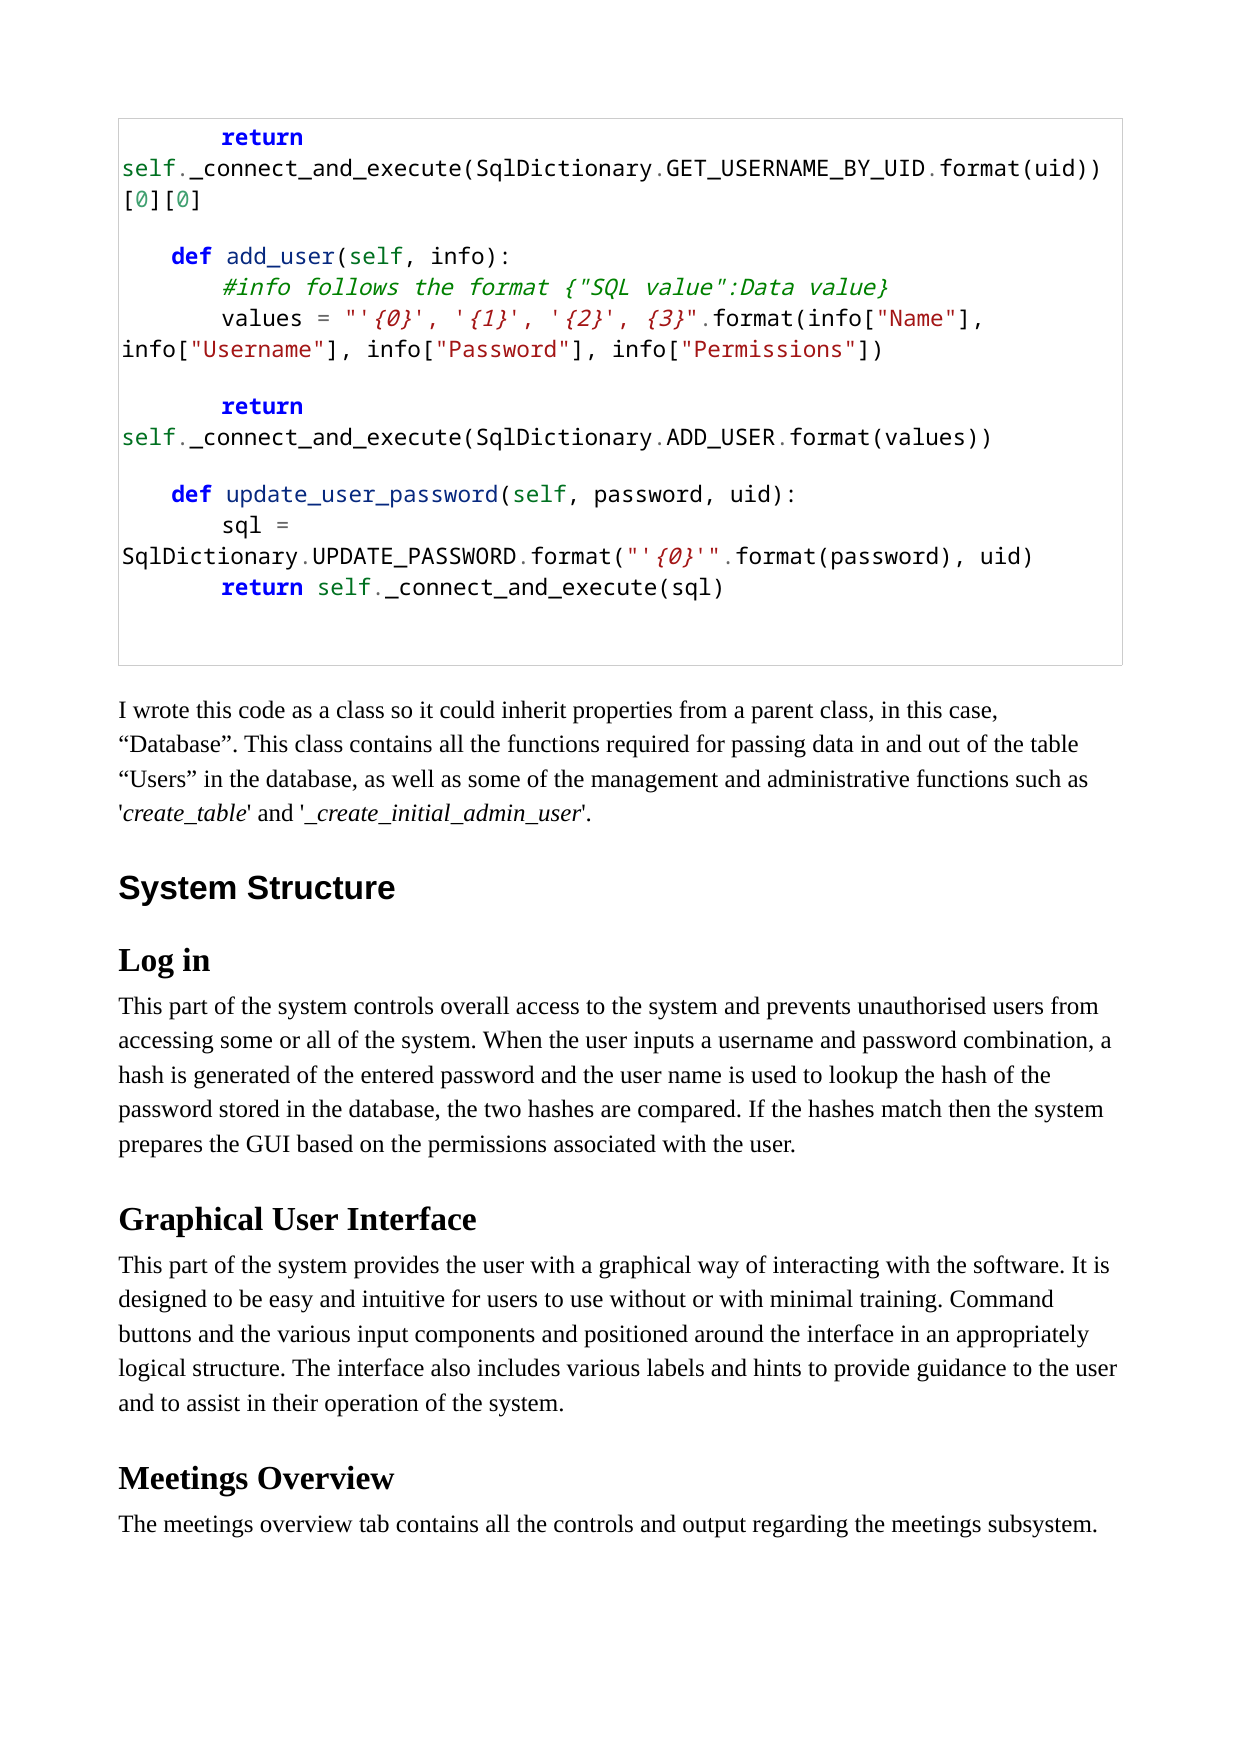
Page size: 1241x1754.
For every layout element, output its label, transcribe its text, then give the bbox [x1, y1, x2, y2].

subtitle Meetings Overview [118, 1458, 1122, 1497]
text This part of the system controls overall access to the system and prevents unauthorised users from accessing some or all of the system. When the user inputs a username and password combination, a hash is generated of the entered password and the user name is used to lookup the hash of the password stored in the database, the two hashes are compared. If the hashes match then the system prepares the GUI based on the permissions associated with the user. [118, 991, 1122, 1158]
text def update_user_password(self, password, uid): [119, 475, 1122, 506]
text values = "'{0}', '{1}', '{2}', {3}".format(info["Name"], info["Username"], info["Password"], info["Permissions"]) [119, 299, 1122, 364]
text #info follows the format {"SQL value":Data value} [119, 268, 1122, 299]
text return self._connect_and_execute(SqlDictionary.ADD_USER.format(values)) [119, 387, 1122, 452]
text sql = SqlDictionary.UPDATE_PASSWORD.format("'{0}'".format(password), uid) [119, 506, 1122, 568]
subtitle Graphical User Interface [118, 1199, 1122, 1238]
text This part of the system provides the user with a graphical way of interacting with the software. It is designed to be easy and intuitive for users to use without or with minimal training. Command buttons and the various input components and positioned around the interface in an appropriately logical structure. The interface also includes various labels and hints to provide guidance to the user and to assist in their operation of the system. [118, 1250, 1122, 1417]
subtitle Log in [118, 940, 1122, 979]
text I wrote this code as a class so it could inherit properties from a parent class, in this case, “Database”. This class contains all the functions required for passing data in and out of the table “Users” in the database, as well as some of the management and administrative functions such as 'create_table' and '_create_initial_admin_user'. [118, 695, 1122, 827]
text return self._connect_and_execute(SqlDictionary.GET_USERNAME_BY_UID.format(uid))[0][0] [119, 119, 1122, 214]
text def add_user(self, info): [119, 237, 1122, 268]
text return self._connect_and_execute(sql) [119, 568, 1122, 602]
subtitle System Structure [118, 868, 1122, 907]
text The meetings overview tab contains all the controls and output regarding the meetings subsystem. [118, 1509, 1122, 1538]
